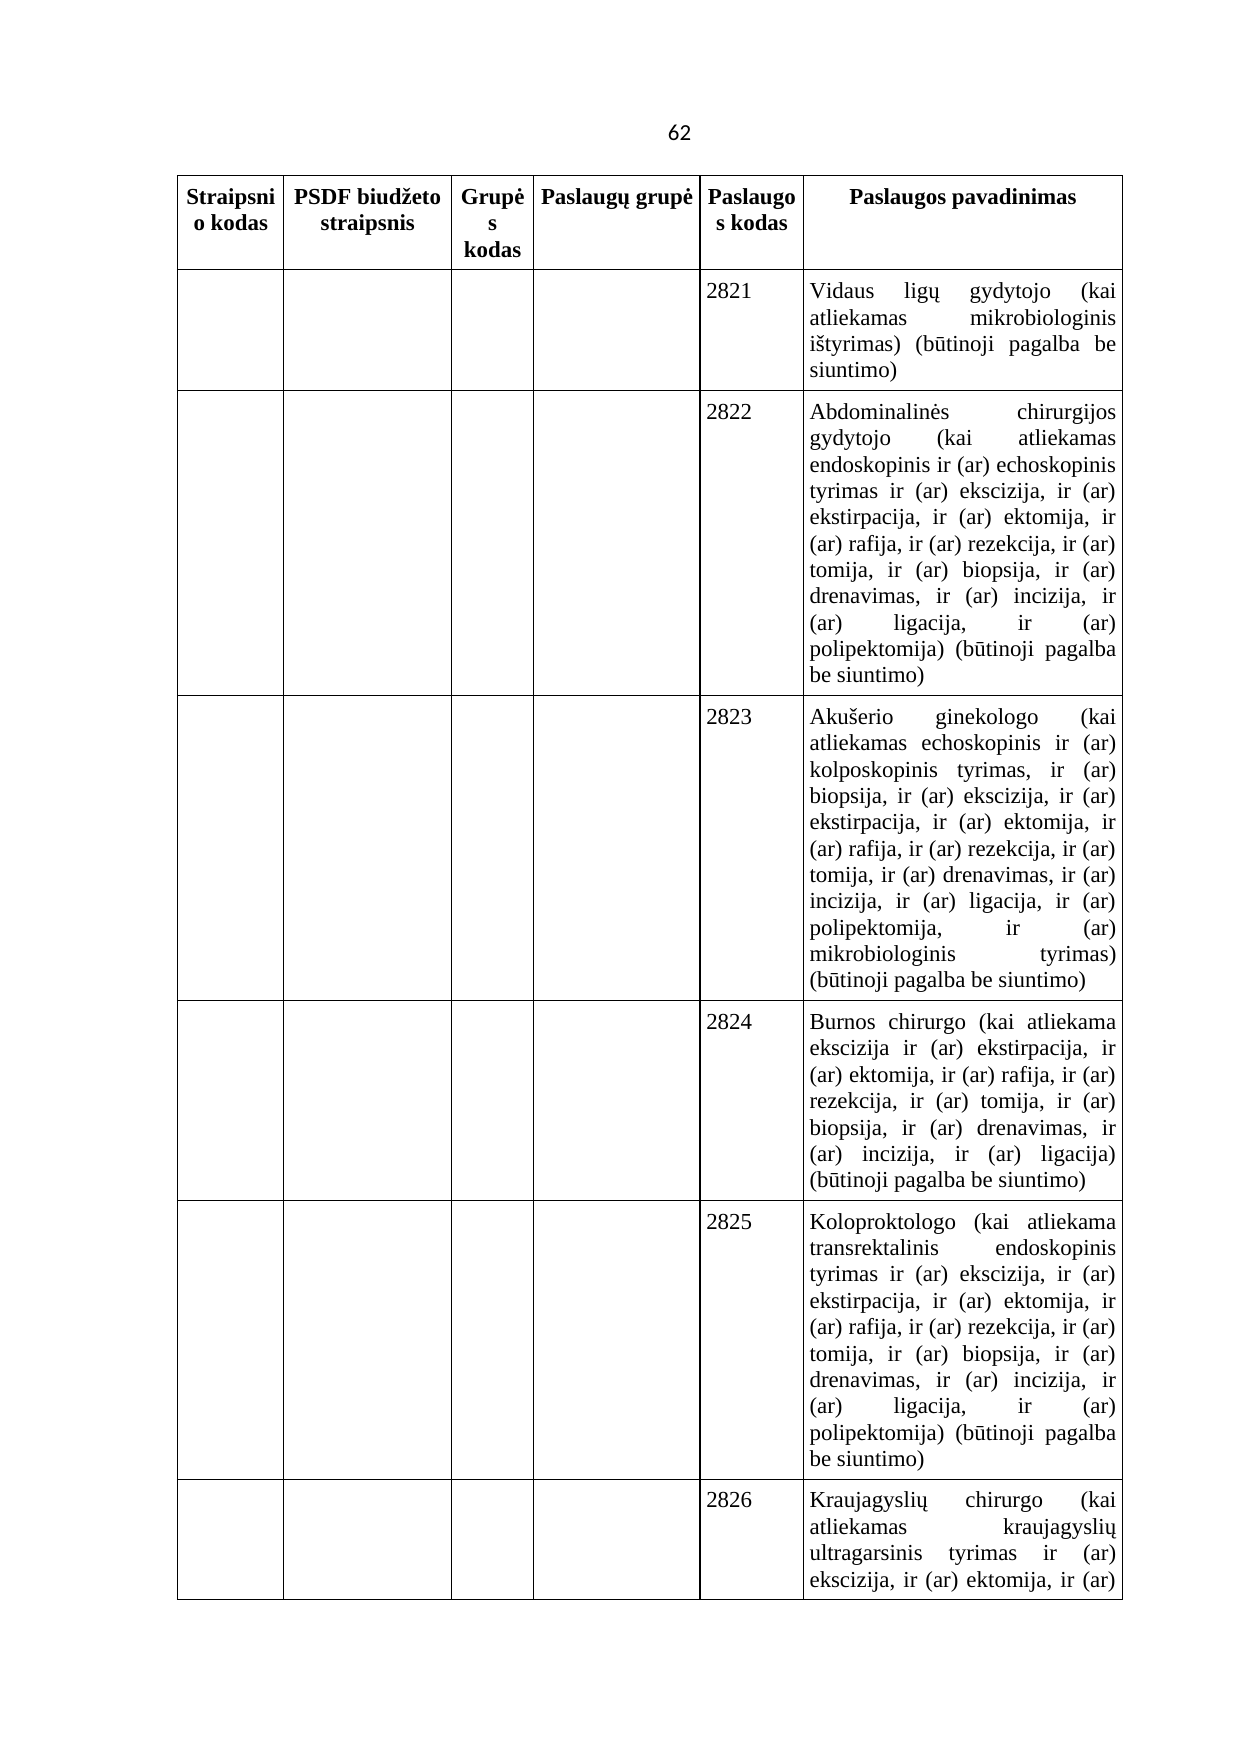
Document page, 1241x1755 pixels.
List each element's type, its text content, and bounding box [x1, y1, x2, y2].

table_cell Kraujagyslių chirurgo (kai atliekamas kraujagyslių ultragarsinis tyrimas ir (ar) ekscizija, ir (ar) ektomija, ir (ar) [804, 1480, 1122, 1599]
table_header Paslaugų grupė [534, 176, 699, 269]
table_cell [284, 696, 451, 1000]
table_cell [284, 391, 451, 695]
table_cell [452, 1480, 533, 1599]
table_cell [534, 696, 699, 1000]
table_cell [534, 270, 699, 390]
table_header Paslaugos kodas [701, 176, 803, 269]
table_cell 2821 [701, 270, 803, 390]
table_cell [178, 1201, 283, 1478]
table_cell Abdominalinės chirurgijos gydytojo (kai atliekamas endoskopinis ir (ar) echoskopinis tyrimas ir (ar) ekscizija, ir (ar) ekstirpacija, ir (ar) ektomija, ir (ar) rafija, ir (ar) rezekcija, ir (ar) tomija, ir (ar) biopsija, ir (ar) drenavimas, ir (ar) incizija, ir (ar) ligacija, ir (ar) polipektomija) (būtinoji pagalba be siuntimo) [804, 391, 1122, 695]
table_cell [534, 1201, 699, 1478]
table_cell Burnos chirurgo (kai atliekama ekscizija ir (ar) ekstirpacija, ir (ar) ektomija, ir (ar) rafija, ir (ar) rezekcija, ir (ar) tomija, ir (ar) biopsija, ir (ar) drenavimas, ir (ar) incizija, ir (ar) ligacija) (būtinoji pagalba be siuntimo) [804, 1001, 1122, 1200]
table_cell [452, 1201, 533, 1478]
table_cell 2824 [701, 1001, 803, 1200]
table_cell [452, 270, 533, 390]
table_cell [284, 270, 451, 390]
table_header Straipsnio kodas [178, 176, 283, 269]
table_cell Akušerio ginekologo (kai atliekamas echoskopinis ir (ar) kolposkopinis tyrimas, ir (ar) biopsija, ir (ar) ekscizija, ir (ar) ekstirpacija, ir (ar) ektomija, ir (ar) rafija, ir (ar) rezekcija, ir (ar) tomija, ir (ar) drenavimas, ir (ar) incizija, ir (ar) ligacija, ir (ar) polipektomija, ir (ar) mikrobiologinis tyrimas) (būtinoji pagalba be siuntimo) [804, 696, 1122, 1000]
table_cell [178, 696, 283, 1000]
table_cell [452, 1001, 533, 1200]
table_cell [178, 1001, 283, 1200]
table_header Paslaugos pavadinimas [804, 176, 1122, 269]
table_cell [534, 1001, 699, 1200]
table_cell [452, 391, 533, 695]
table_cell [284, 1480, 451, 1599]
table_cell Vidaus ligų gydytojo (kai atliekamas mikrobiologinis ištyrimas) (būtinoji pagalba be siuntimo) [804, 270, 1122, 390]
table_cell 2826 [701, 1480, 803, 1599]
table_cell [534, 1480, 699, 1599]
table_cell [284, 1201, 451, 1478]
table_cell [284, 1001, 451, 1200]
table_cell 2823 [701, 696, 803, 1000]
table_cell [178, 391, 283, 695]
table_cell Koloproktologo (kai atliekama transrektalinis endoskopinis tyrimas ir (ar) ekscizija, ir (ar) ekstirpacija, ir (ar) ektomija, ir (ar) rafija, ir (ar) rezekcija, ir (ar) tomija, ir (ar) biopsija, ir (ar) drenavimas, ir (ar) incizija, ir (ar) ligacija, ir (ar) polipektomija) (būtinoji pagalba be siuntimo) [804, 1201, 1122, 1478]
table_cell [178, 1480, 283, 1599]
table_cell 2822 [701, 391, 803, 695]
table_cell [452, 696, 533, 1000]
table_cell [534, 391, 699, 695]
table_header PSDF biudžeto straipsnis [284, 176, 451, 269]
table_cell 2825 [701, 1201, 803, 1478]
table_header Grupės kodas [452, 176, 533, 269]
table_cell [178, 270, 283, 390]
